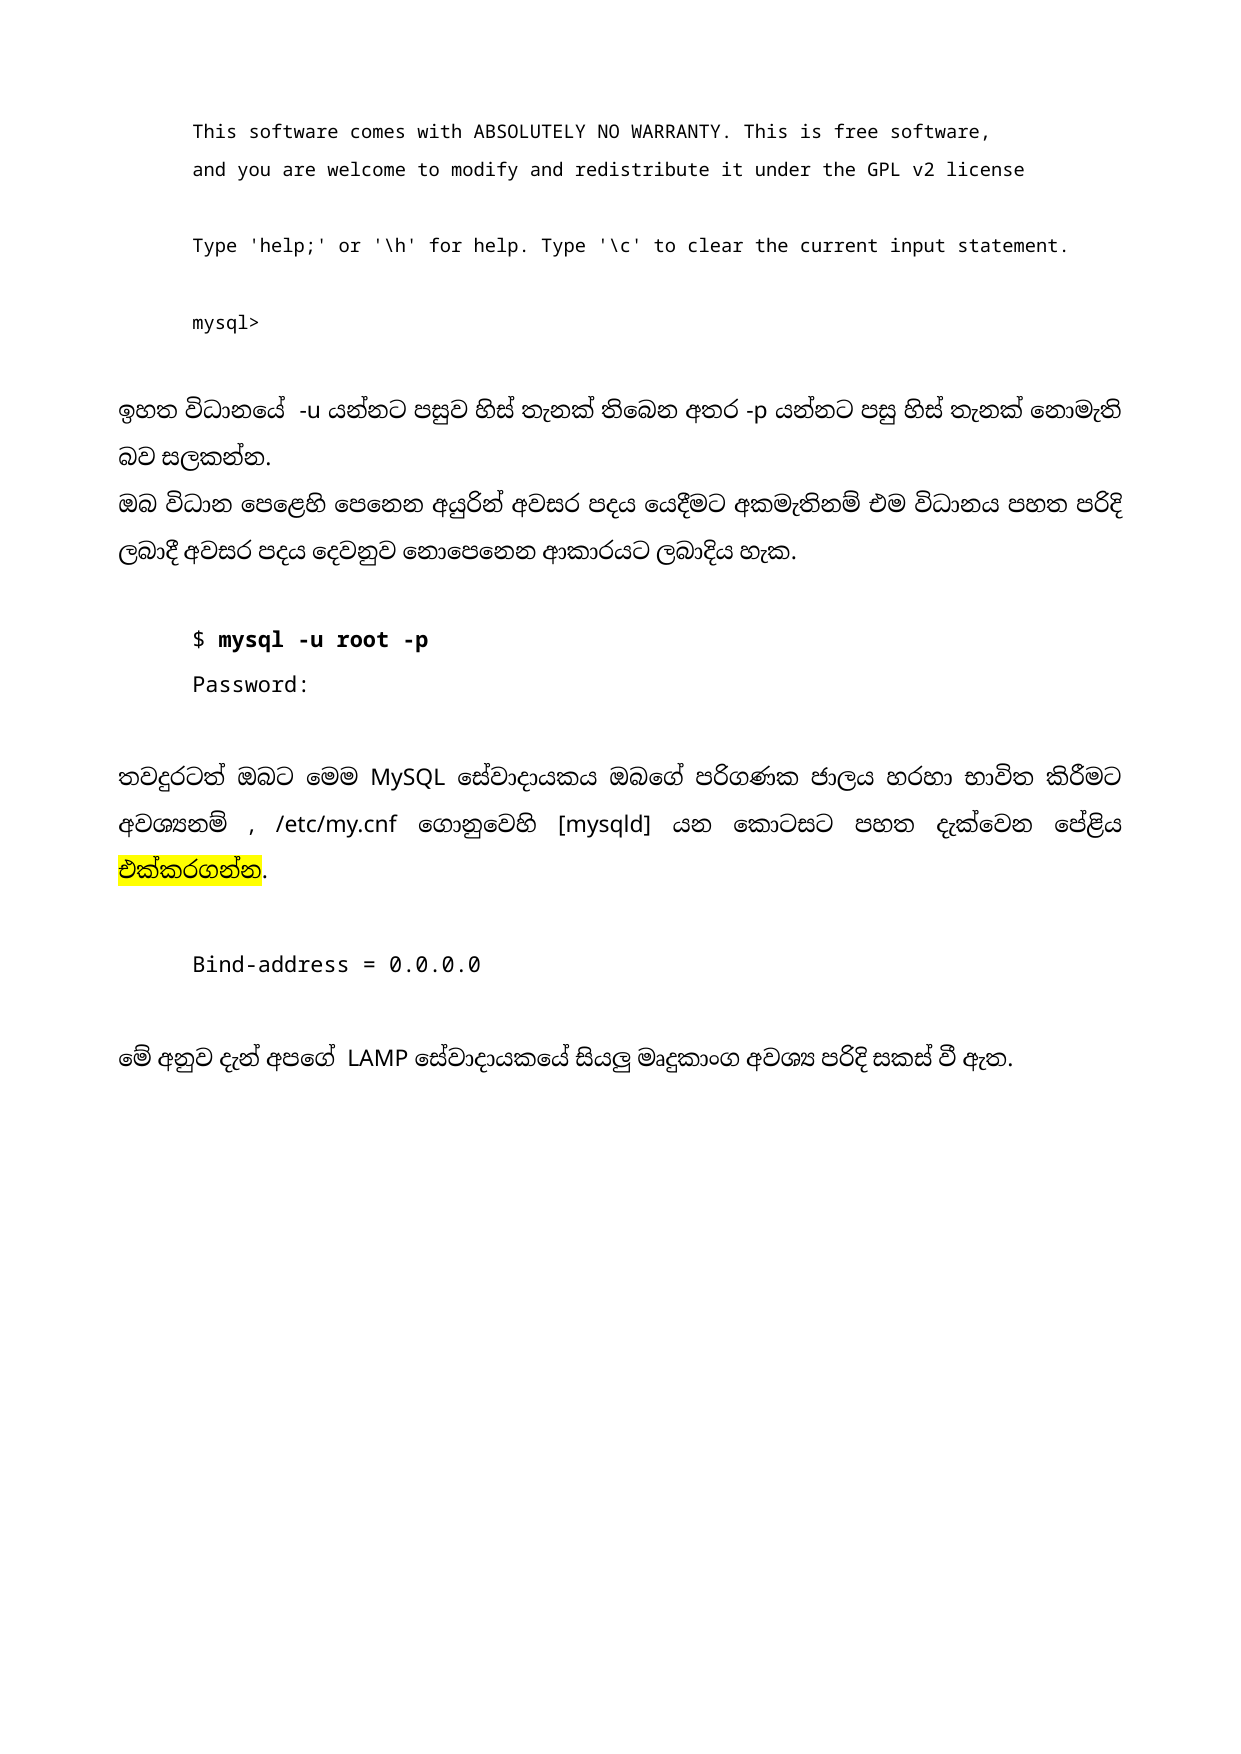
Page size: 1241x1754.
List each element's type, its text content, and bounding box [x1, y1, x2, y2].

text තවදුරටත් ඔබට මෙම MySQL සේවාදායකය ඔබගේ පරිගණක ජාලය හරහා භාවිත කිරීමට අවශ්‍යනම් , /etc/my.cnf ගොනුවෙහි [mysqld] යන කොටසට පහත දැක්වෙන පේළිය එක්කරගන්න. [118, 761, 1122, 886]
text $ mysql -u root -p [118, 624, 1122, 654]
text Bind-address = 0.0.0.0 [118, 948, 1122, 979]
text Type 'help;' or '\h' for help. Type '\c' to clear the current input statement. [192, 233, 1122, 258]
text mysql> [192, 309, 1122, 335]
text ඉහත විධානයේ -u යන්නට පසුව හිස් තැනක් තිබෙන අතර -p යන්නට පසු හිස් තැනක් නොමැති බව සලකන්න. [118, 394, 1122, 472]
text and you are welcome to modify and redistribute it under the GPL v2 license [192, 156, 1122, 182]
text Password: [118, 669, 1122, 699]
text ඔබ විධාන පෙළෙහි පෙනෙන අයුරින් අවසර පදය යෙදීමට අකමැතිනම් එම විධානය පහත පරිදි ලබාදී අවසර පදය දෙවනුව නොපෙනෙන ආකාරයට ලබාදිය හැක. [118, 488, 1122, 566]
text This software comes with ABSOLUTELY NO WARRANTY. This is free software, [192, 118, 1122, 144]
text මේ අනුව දැන් අපගේ LAMP සේවාදායකයේ සියලු මෘදුකාංග අවශ්‍ය පරිදි සකස් වී ඇත. [118, 1042, 1122, 1073]
